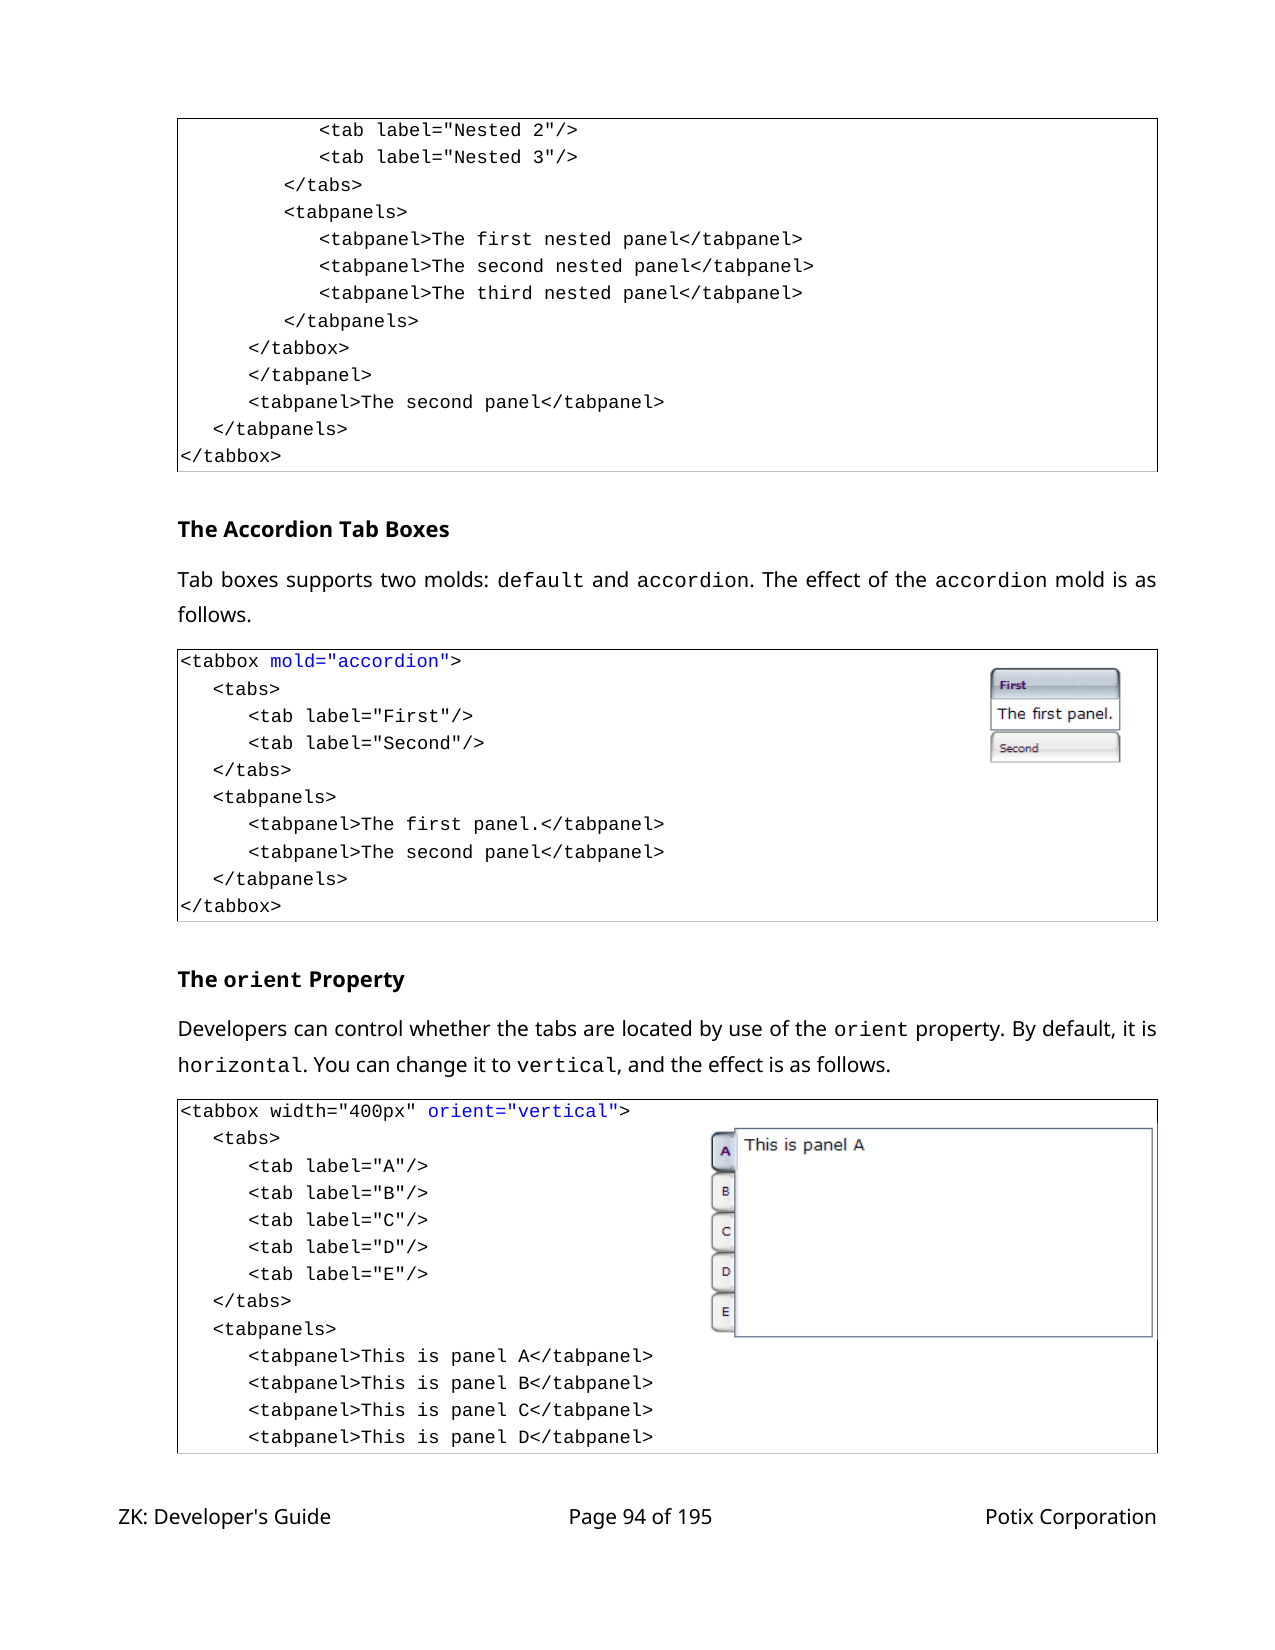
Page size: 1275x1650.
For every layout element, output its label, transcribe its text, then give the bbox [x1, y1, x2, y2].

text <tabpanel>The first panel.</tabpanel> [178, 812, 1157, 837]
text <tab label="E"/> [178, 1262, 708, 1286]
text </tabpanels> [178, 308, 1157, 333]
text </tabbox> [178, 894, 1157, 921]
text </tabbox> [178, 336, 1157, 360]
picture [708, 1123, 1158, 1340]
text <tab label="C"/> [178, 1208, 708, 1232]
text <tabpanels> [178, 785, 1157, 809]
picture [987, 665, 1125, 765]
subtitle The Accordion Tab Boxes [177, 514, 1157, 544]
text <tabbox width="400px" orient="vertical"> [178, 1100, 1157, 1123]
text <tab label="D"/> [178, 1235, 708, 1259]
text <tab label="Nested 3"/> [178, 145, 1157, 169]
text <tabs> [178, 676, 987, 701]
text </tabpanels> [178, 867, 1157, 891]
text </tabpanels> [178, 417, 1157, 441]
text <tabs> [178, 1126, 708, 1151]
text [1125, 703, 1157, 728]
text </tabpanel> [178, 363, 1157, 387]
subtitle The orient Property [177, 964, 1157, 994]
text </tabs> [178, 758, 1157, 782]
text Tab boxes supports two molds: default and accordion. The effect of the accordion mold is as follows. [177, 565, 1157, 628]
text <tab label="First"/> [178, 703, 987, 728]
text <tabpanels> [178, 1317, 1157, 1341]
text <tabpanel>The first nested panel</tabpanel> [178, 227, 1157, 251]
text [1125, 676, 1157, 701]
text <tab label="A"/> [178, 1153, 708, 1178]
text </tabs> [178, 172, 1157, 197]
text <tabpanel>The second panel</tabpanel> [178, 839, 1157, 864]
text <tabpanel>This is panel A</tabpanel> [178, 1344, 1157, 1368]
text Developers can control whether the tabs are located by use of the orient property. By default, it is horizontal. You can change it to vertical, and the effect is as follows. [177, 1014, 1157, 1078]
text <tab label="B"/> [178, 1181, 708, 1205]
text <tabpanel>The second panel</tabpanel> [178, 390, 1157, 414]
text <tab label="Nested 2"/> [178, 119, 1157, 142]
text <tab label="Second"/> [178, 731, 987, 755]
text <tabbox mold="accordion"> [178, 650, 1157, 673]
text <tabpanel>This is panel D</tabpanel> [178, 1425, 1157, 1453]
text <tabpanel>The third nested panel</tabpanel> [178, 281, 1157, 306]
text [1125, 731, 1157, 755]
text <tabpanels> [178, 200, 1157, 224]
text <tabpanel>The second nested panel</tabpanel> [178, 254, 1157, 278]
text <tabpanel>This is panel B</tabpanel> [178, 1371, 1157, 1395]
text <tabpanel>This is panel C</tabpanel> [178, 1398, 1157, 1422]
text </tabbox> [178, 444, 1157, 471]
text </tabs> [178, 1289, 708, 1314]
